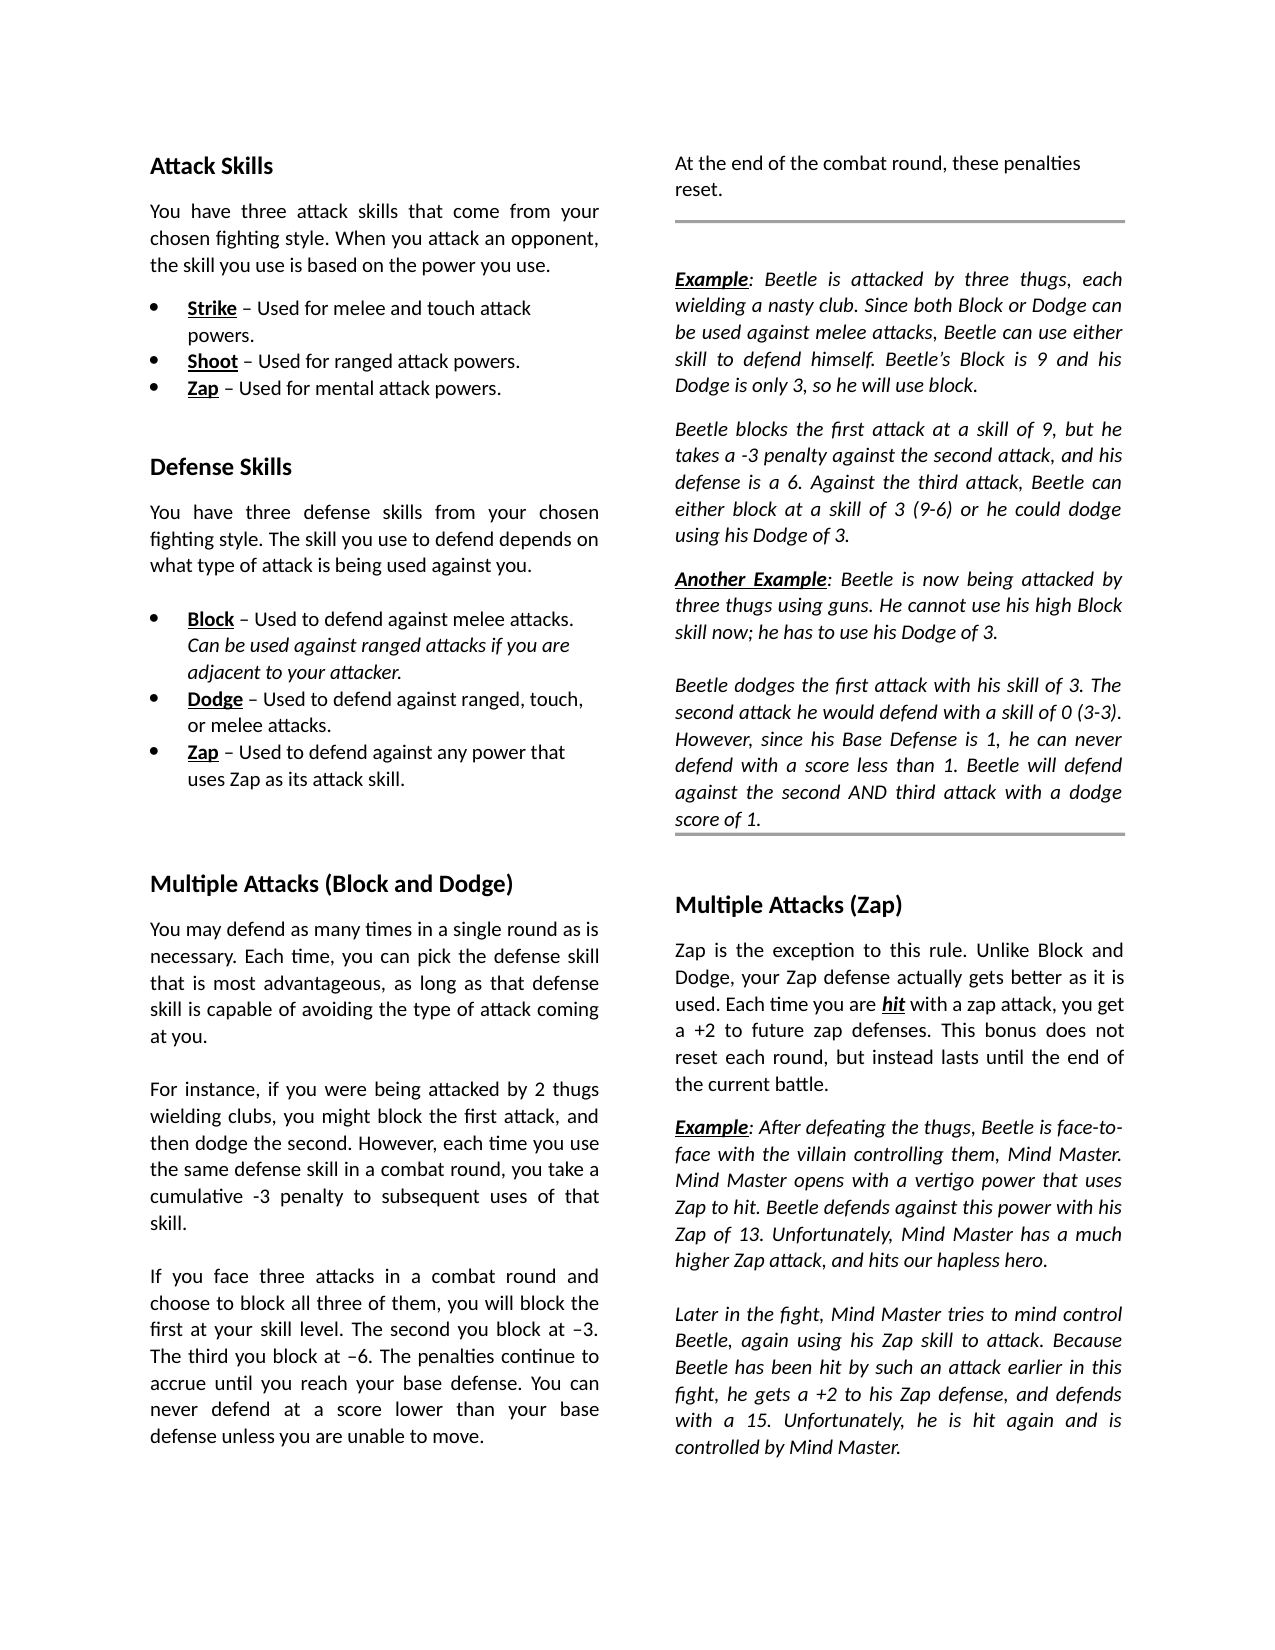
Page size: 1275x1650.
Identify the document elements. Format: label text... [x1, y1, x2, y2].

text You have three attack skills that come from your chosen fighting style. When you attack an opponent, the skill you use is based on the power you use. [150, 199, 600, 277]
text For instance, if you were being attacked by 2 thugs wielding clubs, you might block the first attack, and then dodge the second. However, each time you use the same defense skill in a combat round, you take a cumulative -3 penalty to subsequent uses of that skill. [150, 1077, 600, 1235]
text If you face three attacks in a combat round and choose to block all three of them, you will block the first at your skill level. The second you block at –3. The third you block at –6. The penalties continue to accrue until you reach your base defense. You can never defend at a score lower than your base defense unless you are unable to move. [150, 1263, 600, 1449]
text Example: Beetle is attacked by three thugs, each wielding a nasty club. Since both Block or Dodge can be used against melee attacks, Beetle can use either skill to defend himself. Beetle’s Block is 9 and his Dodge is only 3, so he will use block. [675, 266, 1125, 398]
text Example: After defeating the thugs, Beetle is face-to-face with the villain controlling them, Mind Master. Mind Master opens with a vertigo power that uses Zap to hit. Beetle defends against this power with his Zap of 13. Unfortunately, Mind Master has a much higher Zap attack, and hits our hapless hero. [675, 1114, 1125, 1273]
list Strike – Used for melee and touch attack powers. [150, 295, 600, 347]
text Another Example: Beetle is now being attacked by three thugs using guns. He cannot use his high Block skill now; he has to use his Dodge of 3. [675, 566, 1125, 645]
list Zap – Used for mental attack powers. [150, 375, 600, 401]
list Shoot – Used for ranged attack powers. [150, 349, 600, 374]
list Zap – Used to defend against any power that uses Zap as its attack skill. [150, 739, 600, 791]
text At the end of the combat round, these penalties reset. [675, 150, 1125, 202]
text Later in the fight, Mind Master tries to mind control Beetle, again using his Zap skill to attack. Because Beetle has been hit by such an attack earlier in this fight, he gets a +2 to his Zap defense, and defends with a 15. Unfortunately, he is hit again and is controlled by Mind Master. [675, 1301, 1125, 1459]
text Multiple Attacks (Block and Dodge) [150, 868, 600, 898]
text Defense Skills [150, 451, 600, 481]
text You may defend as many times in a single round as is necessary. Each time, you can pick the defense skill that is most advantageous, as long as that defense skill is capable of avoiding the type of attack coming at you. [150, 917, 600, 1049]
text You have three defense skills from your chosen fighting style. The skill you use to defend depends on what type of attack is being used against you. [150, 499, 600, 578]
text Beetle blocks the first attack at a skill of 9, but he takes a -3 penalty against the second attack, and his defense is a 6. Against the third attack, Beetle can either block at a skill of 3 (9-6) or he could dodge using his Dodge of 3. [675, 416, 1125, 548]
text Attack Skills [150, 150, 600, 181]
text Multiple Attacks (Zap) [675, 889, 1125, 919]
list Block – Used to defend against melee attacks. Can be used against ranged attacks if you are adjacent to your attacker. [150, 606, 600, 685]
text Beetle dodges the first attack with his skill of 3. The second attack he would defend with a skill of 0 (3-3). However, since his Base Defense is 1, he can never defend with a score less than 1. Beetle will defend against the second AND third attack with a dodge score of 1. [675, 673, 1125, 831]
list Dodge – Used to defend against ranged, touch, or melee attacks. [150, 686, 600, 738]
text Zap is the exception to this rule. Unlike Block and Dodge, your Zap defense actually gets better as it is used. Each time you are hit with a zap attack, you get a +2 to future zap defenses. This bonus does not reset each round, but instead lasts until the end of the current battle. [675, 937, 1125, 1096]
